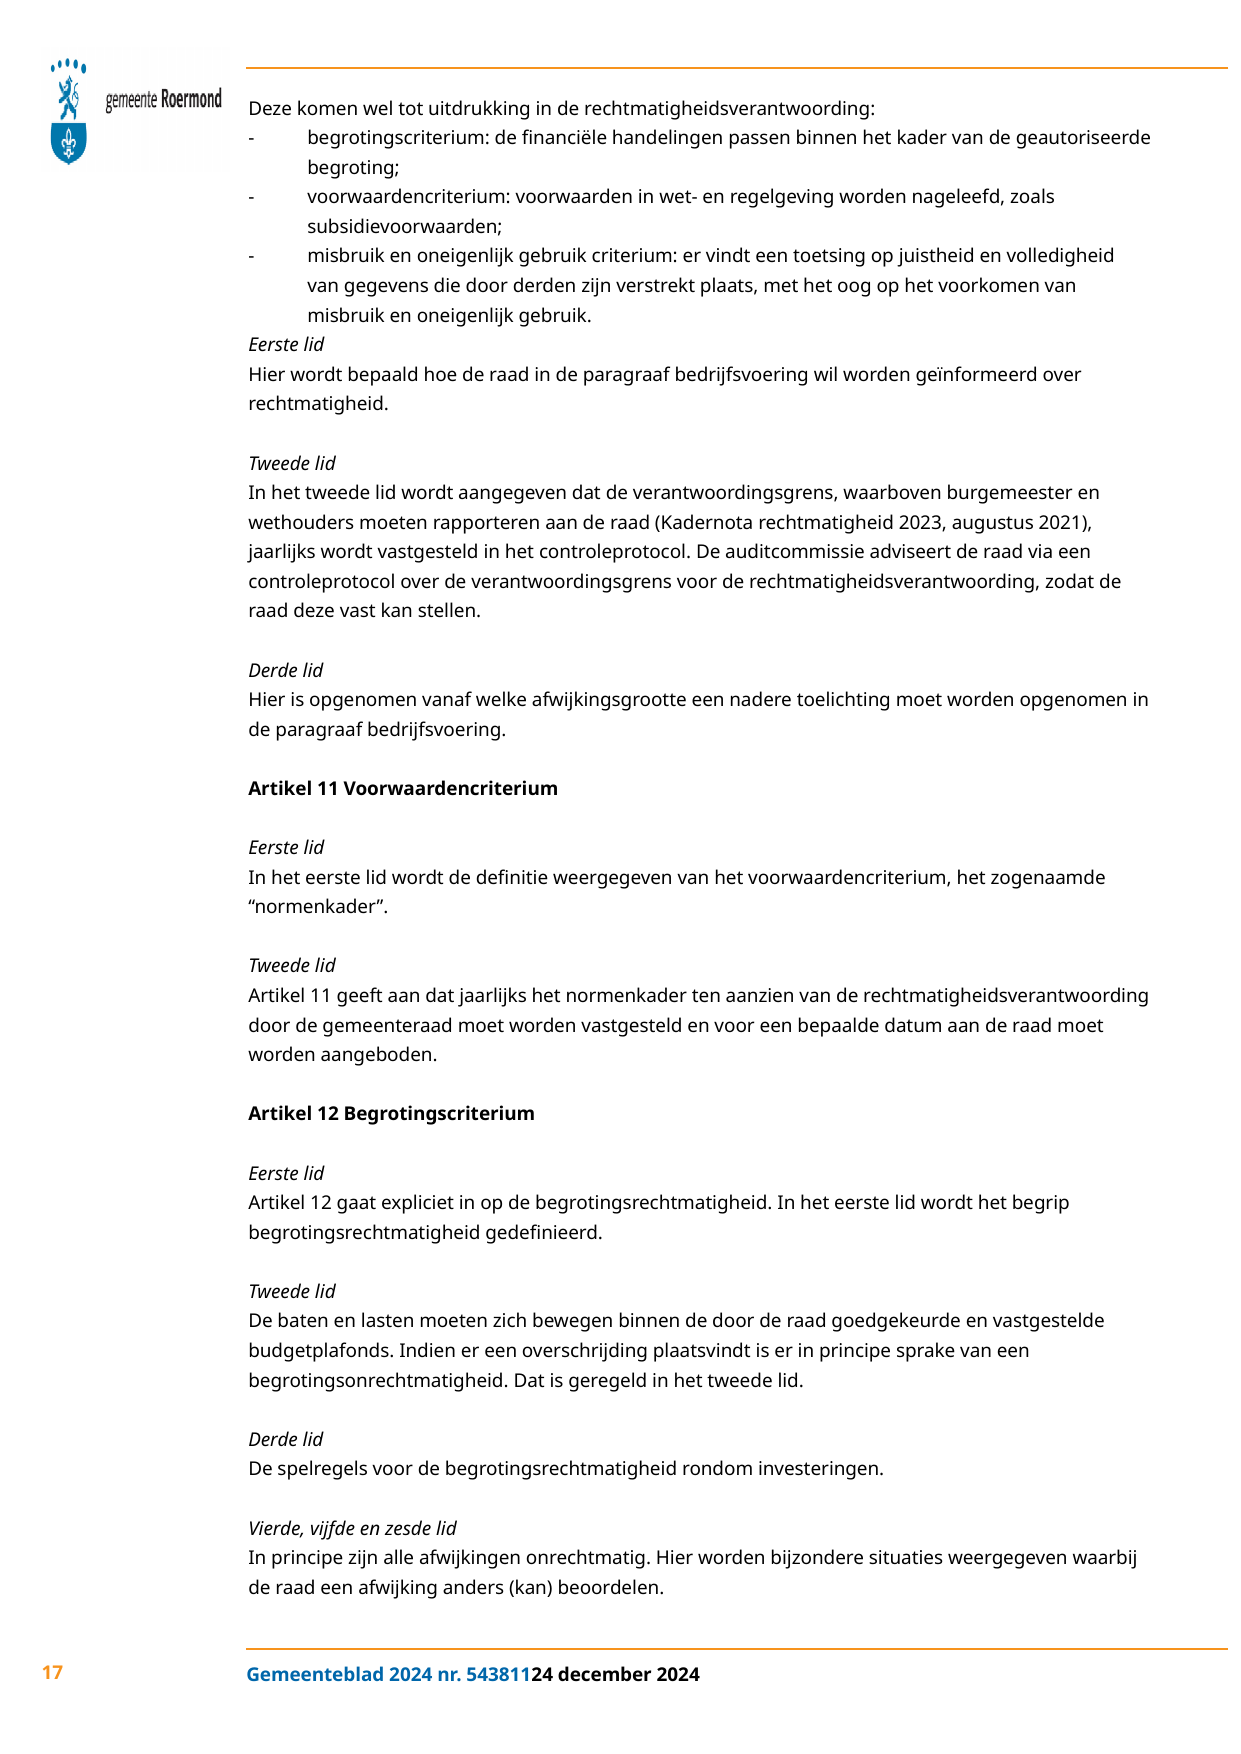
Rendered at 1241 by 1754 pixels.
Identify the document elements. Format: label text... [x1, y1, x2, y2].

picture [41, 47, 231, 172]
list voorwaardencriterium: voorwaarden in wet- en regelgeving worden nageleefd, zoals subsidievoorwaarden; [248, 183, 1152, 239]
text In principe zijn alle afwijkingen onrechtmatig. Hier worden bijzondere situaties weergegeven waarbij de raad een afwijking anders (kan) beoordelen. [248, 1544, 1152, 1600]
text Artikel 11 geeft aan dat jaarlijks het normenkader ten aanzien van de rechtmatigheidsverantwoording door de gemeenteraad moet worden vastgesteld en voor een bepaalde datum aan de raad moet worden aangeboden. [248, 982, 1152, 1067]
text Deze komen wel tot uitdrukking in de rechtmatigheidsverantwoording: [248, 95, 1152, 121]
text De baten en lasten moeten zich bewegen binnen de door de raad goedgekeurde en vastgestelde budgetplafonds. Indien er een overschrijding plaatsvindt is er in principe sprake van een begrotingsonrechtmatigheid. Dat is geregeld in het tweede lid. [248, 1308, 1152, 1393]
text Tweede lid [248, 450, 1152, 476]
text De spelregels voor de begrotingsrechtmatigheid rondom investeringen. [248, 1456, 1152, 1481]
list begrotingscriterium: de financiële handelingen passen binnen het kader van de geautoriseerde begroting; [248, 124, 1152, 180]
text In het eerste lid wordt de definitie weergegeven van het voorwaardencriterium, het zogenaamde “normenkader”. [248, 864, 1152, 919]
text Artikel 12 gaat expliciet in op de begrotingsrechtmatigheid. In het eerste lid wordt het begrip begrotingsrechtmatigheid gedefinieerd. [248, 1189, 1152, 1245]
text Vierde, vijfde en zesde lid [248, 1515, 1152, 1541]
text In het tweede lid wordt aangegeven dat de verantwoordingsgrens, waarboven burgemeester en wethouders moeten rapporteren aan de raad (Kadernota rechtmatigheid 2023, augustus 2021), jaarlijks wordt vastgesteld in het controleprotocol. De auditcommissie adviseert de raad via een controleprotocol over de verantwoordingsgrens voor de rechtmatigheidsverantwoording, zodat de raad deze vast kan stellen. [248, 479, 1152, 623]
text Derde lid [248, 1426, 1152, 1452]
text Tweede lid [248, 1278, 1152, 1304]
text Eerste lid [248, 1160, 1152, 1186]
text Hier wordt bepaald hoe de raad in de paragraaf bedrijfsvoering wil worden geïnformeerd over rechtmatigheid. [248, 361, 1152, 416]
text Hier is opgenomen vanaf welke afwijkingsgrootte een nadere toelichting moet worden opgenomen in de paragraaf bedrijfsvoering. [248, 686, 1152, 742]
text Eerste lid [248, 834, 1152, 860]
text Artikel 11 Voorwaardencriterium [248, 775, 1152, 801]
text Eerste lid [248, 331, 1152, 357]
list misbruik en oneigenlijk gebruik criterium: er vindt een toetsing op juistheid en volledigheid van gegevens die door derden zijn verstrekt plaats, met het oog op het voorkomen van misbruik en oneigenlijk gebruik. [248, 243, 1152, 328]
text Artikel 12 Begrotingscriterium [248, 1101, 1152, 1126]
text Tweede lid [248, 953, 1152, 978]
text Derde lid [248, 657, 1152, 683]
